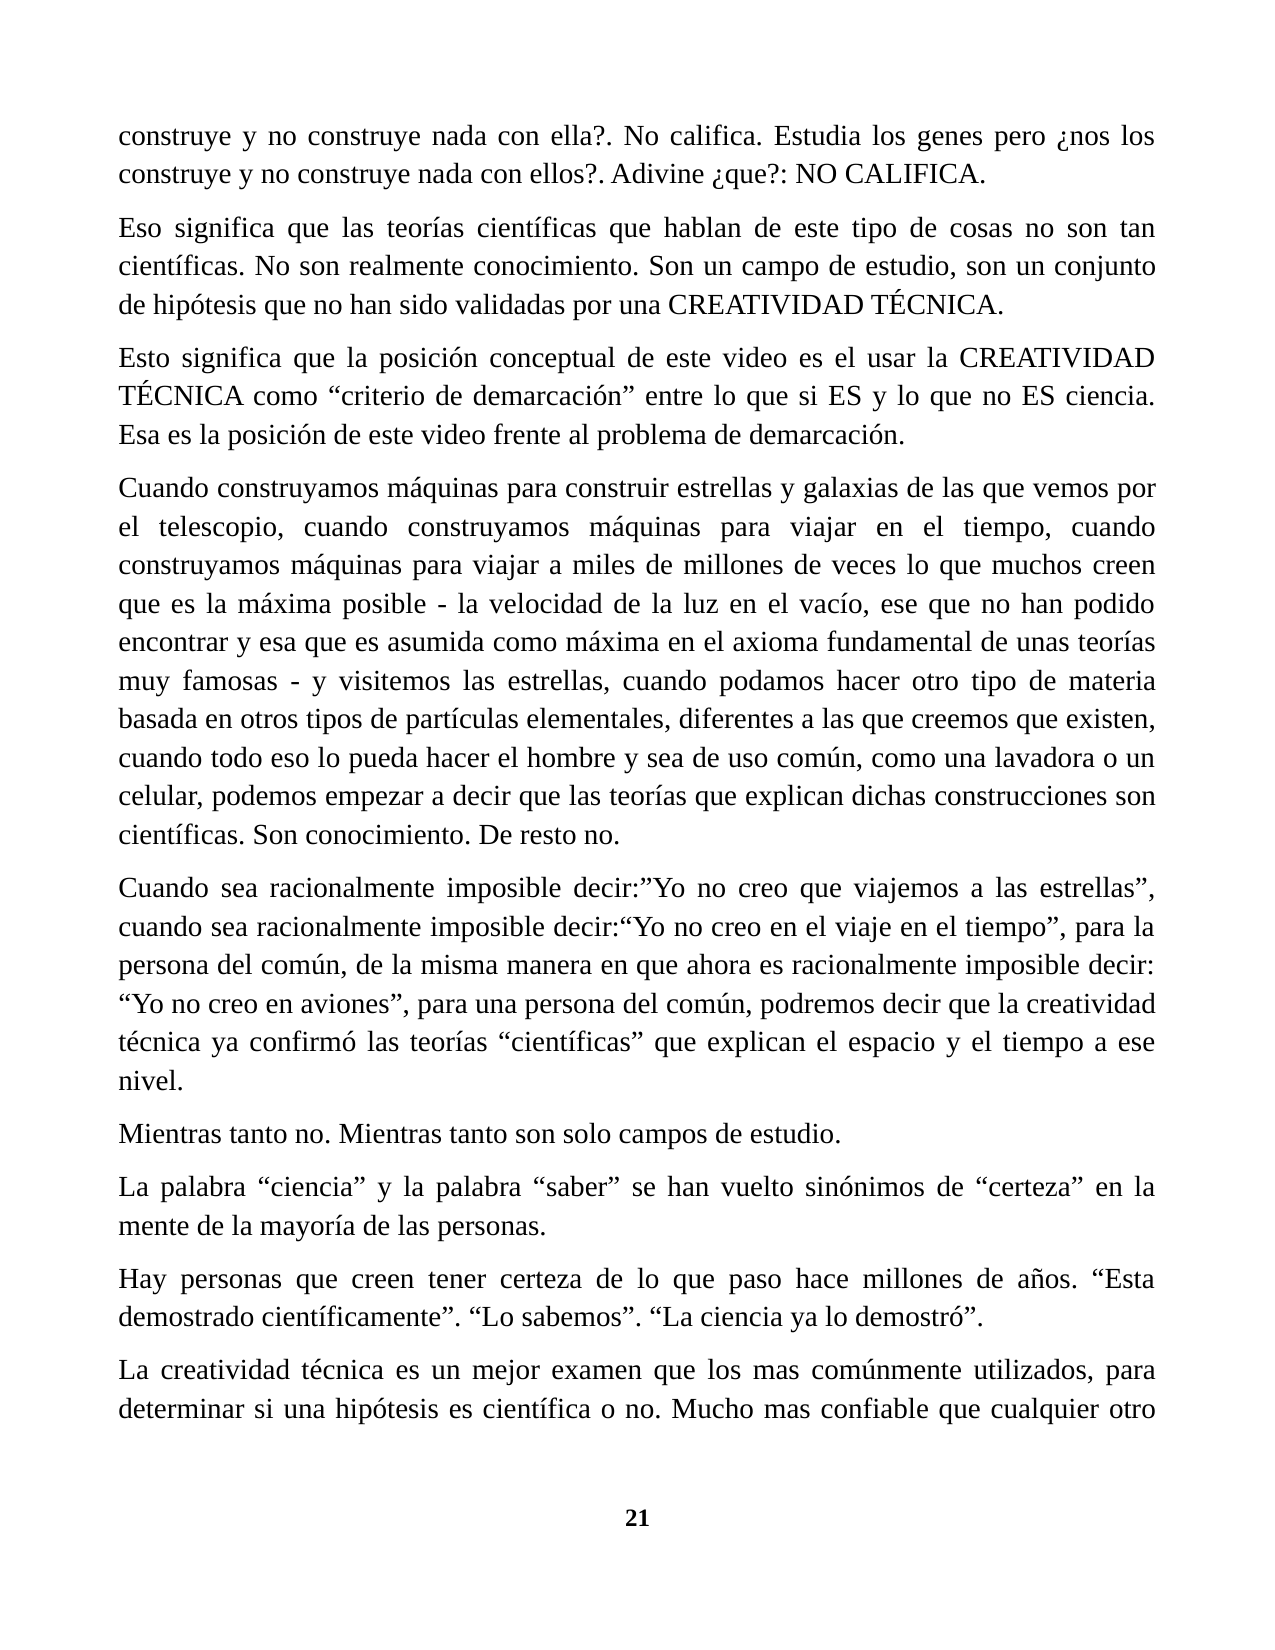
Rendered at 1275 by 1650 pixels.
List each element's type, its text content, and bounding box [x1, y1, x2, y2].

text Esto significa que la posición conceptual de este video es el usar la CREATIVIDAD TÉCNICA como “criterio de demarcación” entre lo que si ES y lo que no ES ciencia. Esa es la posición de este video frente al problema de demarcación. [118, 340, 1157, 451]
text La palabra “ciencia” y la palabra “saber” se han vuelto sinónimos de “certeza” en la mente de la mayoría de las personas. [118, 1169, 1157, 1241]
text Hay personas que creen tener certeza de lo que paso hace millones de años. “Esta demostrado científicamente”. “Lo sabemos”. “La ciencia ya lo demostró”. [118, 1261, 1157, 1333]
text Cuando construyamos máquinas para construir estrellas y galaxias de las que vemos por el telescopio, cuando construyamos máquinas para viajar en el tiempo, cuando construyamos máquinas para viajar a miles de millones de veces lo que muchos creen que es la máxima posible - la velocidad de la luz en el vacío, ese que no han podido encontrar y esa que es asumida como máxima en el axioma fundamental de unas teorías muy famosas - y visitemos las estrellas, cuando podamos hacer otro tipo de materia basada en otros tipos de partículas elementales, diferentes a las que creemos que existen, cuando todo eso lo pueda hacer el hombre y sea de uso común, como una lavadora o un celular, podemos empezar a decir que las teorías que explican dichas construcciones son científicas. Son conocimiento. De resto no. [118, 470, 1157, 851]
text Mientras tanto no. Mientras tanto son solo campos de estudio. [118, 1116, 1157, 1149]
text La creatividad técnica es un mejor examen que los mas comúnmente utilizados, para determinar si una hipótesis es científica o no. Mucho mas confiable que cualquier otro [118, 1352, 1157, 1424]
text Eso significa que las teorías científicas que hablan de este tipo de cosas no son tan científicas. No son realmente conocimiento. Son un campo de estudio, son un conjunto de hipótesis que no han sido validadas por una CREATIVIDAD TÉCNICA. [118, 210, 1157, 320]
text construye y no construye nada con ella?. No califica. Estudia los genes pero ¿nos los construye y no construye nada con ellos?. Adivine ¿que?: NO CALIFICA. [118, 118, 1157, 190]
text Cuando sea racionalmente imposible decir:”Yo no creo que viajemos a las estrellas”, cuando sea racionalmente imposible decir:“Yo no creo en el viaje en el tiempo”, para la persona del común, de la misma manera en que ahora es racionalmente imposible decir: “Yo no creo en aviones”, para una persona del común, podremos decir que la creatividad técnica ya confirmó las teorías “científicas” que explican el espacio y el tiempo a ese nivel. [118, 870, 1157, 1096]
